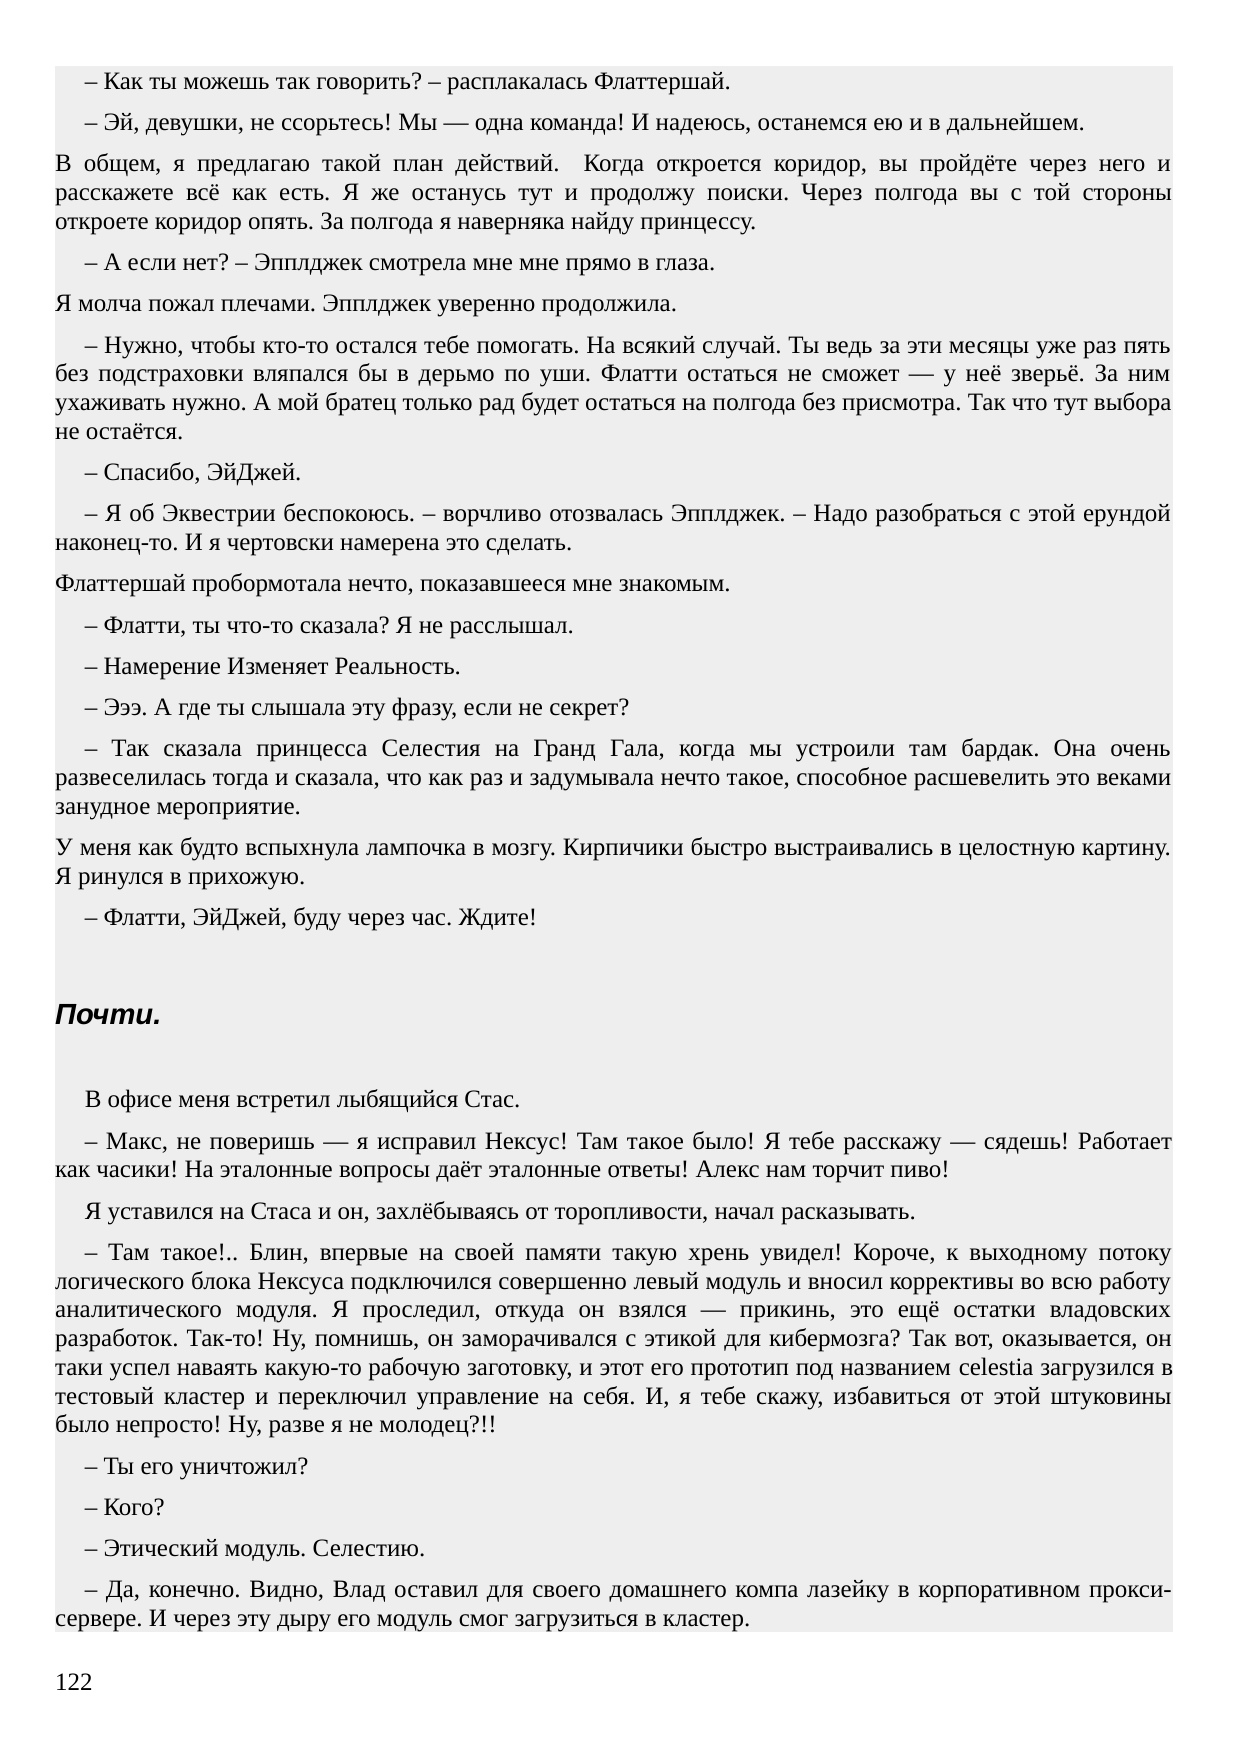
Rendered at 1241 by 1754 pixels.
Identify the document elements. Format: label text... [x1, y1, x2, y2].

text В офисе меня встретил лыбящийся Стас. [55, 1084, 1173, 1113]
list Я молча пожал плечами. Эпплджек уверенно продолжила. [55, 288, 1173, 317]
text – Намерение Изменяет Реальность. [55, 651, 1173, 680]
list В общем, я предлагаю такой план действий. Когда откроется коридор, вы пройдёте через него и расскажете всё как есть. Я же останусь тут и продолжу поиски. Через полгода вы с той стороны откроете коридор опять. За полгода я наверняка найду принцессу. [55, 148, 1173, 235]
text – Ты его уничтожил? [55, 1451, 1173, 1479]
text – Спасибо, ЭйДжей. [55, 457, 1173, 486]
text – Нужно, чтобы кто-то остался тебе помогать. На всякий случай. Ты ведь за эти месяцы уже раз пять без подстраховки вляпался бы в дерьмо по уши. Флатти остаться не сможет — у неё зверьё. За ним ухаживать нужно. А мой братец только рад будет остаться на полгода без присмотра. Так что тут выбора не остаётся. [55, 330, 1173, 445]
text – Этический модуль. Селестию. [55, 1533, 1173, 1562]
text – Я об Эквестрии беспокоюсь. – ворчливо отозвалась Эпплджек. – Надо разобраться с этой ерундой наконец-то. И я чертовски намерена это сделать. [55, 498, 1173, 556]
list Флаттершай пробормотала нечто, показавшееся мне знакомым. [55, 568, 1173, 597]
text – А если нет? – Эпплджек смотрела мне мне прямо в глаза. [55, 247, 1173, 276]
text – Кого? [55, 1492, 1173, 1521]
text – Эээ. А где ты слышала эту фразу, если не секрет? [55, 692, 1173, 721]
text – Эй, девушки, не ссорьтесь! Мы — одна команда! И надеюсь, останемся ею и в дальнейшем. [55, 107, 1173, 136]
text – Флатти, ЭйДжей, буду через час. Ждите! [55, 902, 1173, 931]
list У меня как будто вспыхнула лампочка в мозгу. Кирпичики быстро выстраивались в целостную картину. Я ринулся в прихожую. [55, 832, 1173, 890]
text – Флатти, ты что-то сказала? Я не расслышал. [55, 610, 1173, 638]
text Я уставился на Стаса и он, захлёбываясь от торопливости, начал расказывать. [55, 1196, 1173, 1224]
text – Да, конечно. Видно, Влад оставил для своего домашнего компа лазейку в корпоративном прокси-сервере. И через эту дыру его модуль смог загрузиться в кластер. [55, 1574, 1173, 1632]
text – Макс, не поверишь — я исправил Нексус! Там такое было! Я тебе расскажу — сядешь! Работает как часики! На эталонные вопросы даёт эталонные ответы! Алекс нам торчит пиво! [55, 1126, 1173, 1183]
text – Так сказала принцесса Селестия на Гранд Гала, когда мы устроили там бардак. Она очень развеселилась тогда и сказала, что как раз и задумывала нечто такое, способное расшевелить это веками занудное мероприятие. [55, 733, 1173, 820]
text – Там такое!.. Блин, впервые на своей памяти такую хрень увидел! Короче, к выходному потоку логического блока Нексуса подключился совершенно левый модуль и вносил коррективы во всю работу аналитического модуля. Я проследил, откуда он взялся — прикинь, это ещё остатки владовских разработок. Так-то! Ну, помнишь, он заморачивался с этикой для кибермозга? Так вот, оказывается, он таки успел наваять какую-то рабочую заготовку, и этот его прототип под названием celestia загрузился в тестовый кластер и переключил управление на себя. И, я тебе скажу, избавиться от этой штуковины было непросто! Ну, разве я не молодец?!! [55, 1237, 1173, 1438]
text – Как ты можешь так говорить? – расплакалась Флаттершай. [55, 66, 1173, 95]
subtitle Почти. [55, 997, 1173, 1031]
